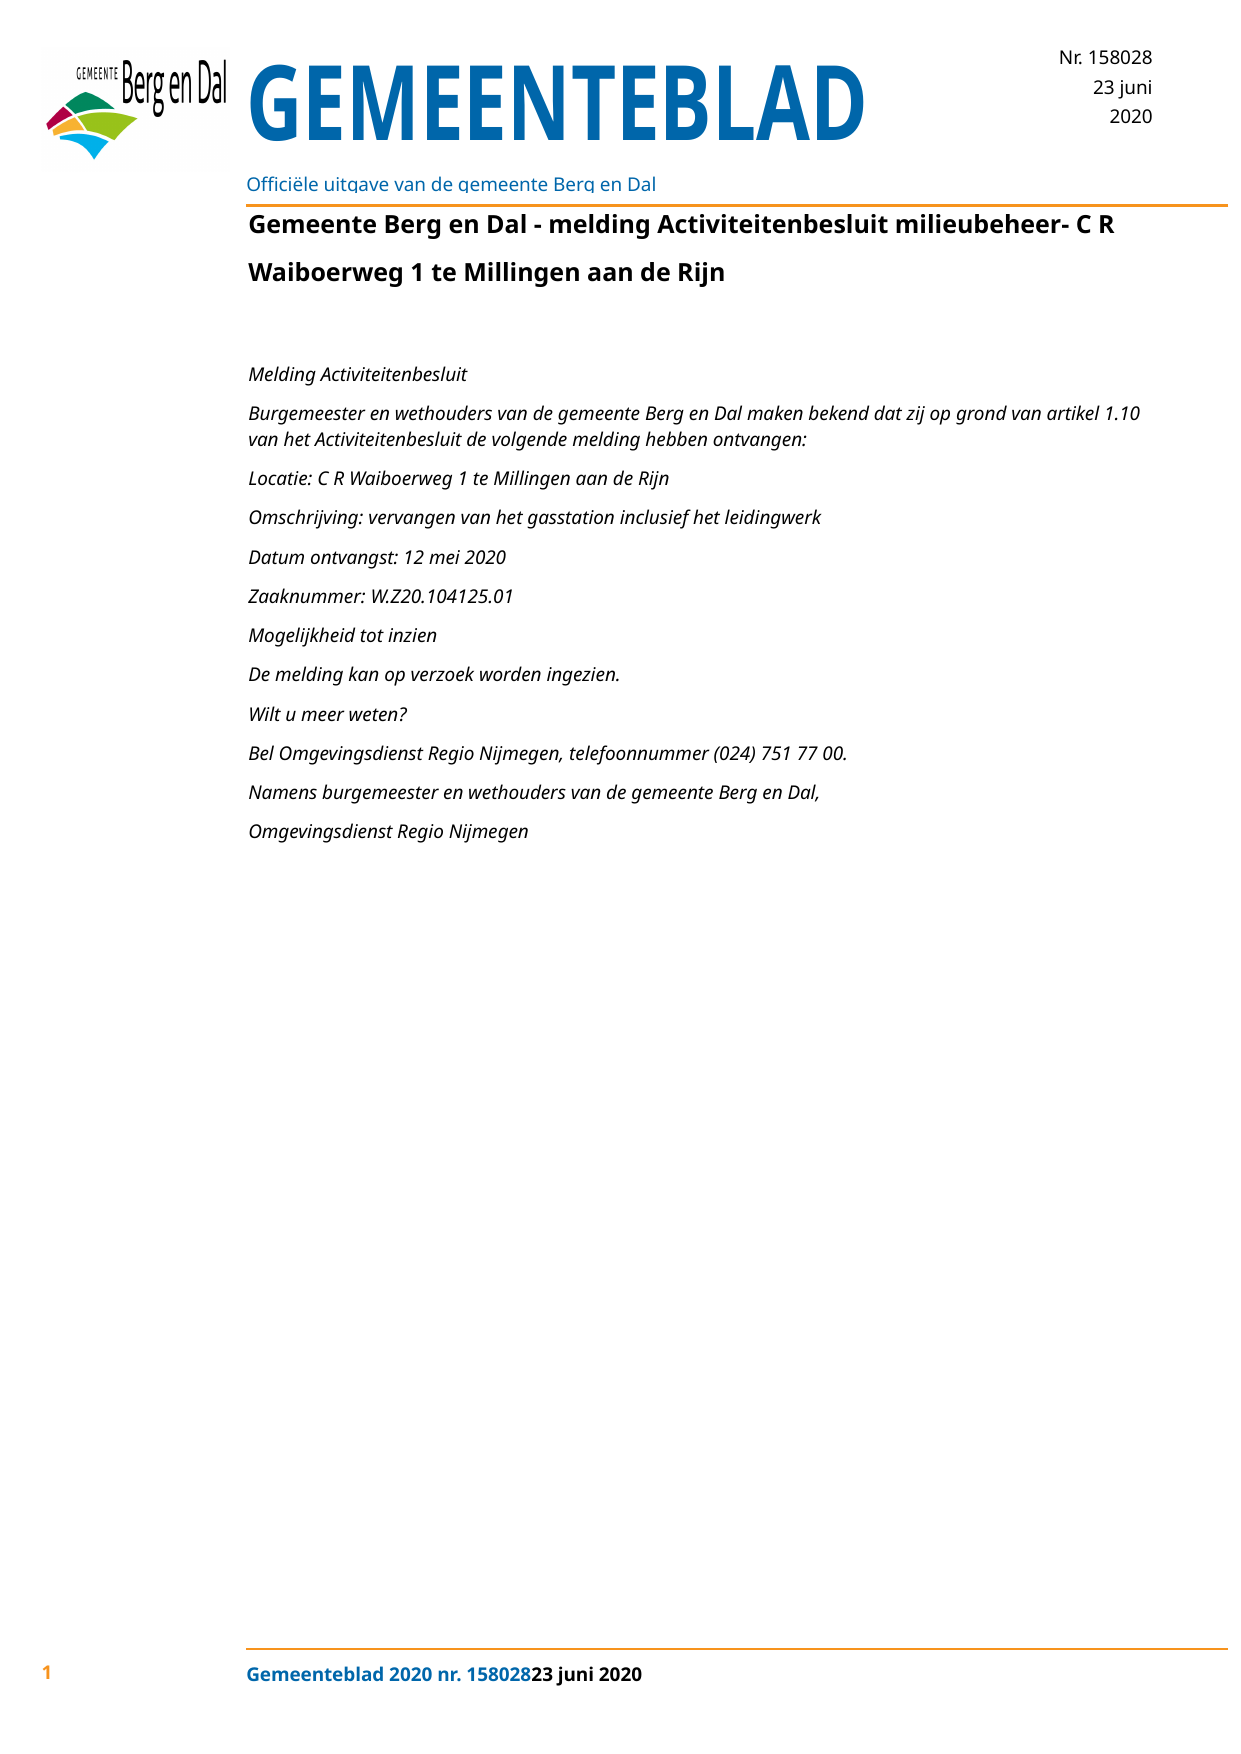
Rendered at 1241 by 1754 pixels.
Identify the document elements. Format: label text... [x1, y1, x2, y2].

text Wilt u meer weten? [248, 701, 1152, 727]
text Mogelijkheid tot inzien [248, 622, 1152, 648]
text Omschrijving: vervangen van het gasstation inclusief het leidingwerk [248, 504, 1152, 530]
text Datum ontvangst: 12 mei 2020 [248, 544, 1152, 569]
text Bel Omgevingsdienst Regio Nijmegen, telefoonnummer (024) 751 77 00. [248, 740, 1152, 766]
text Namens burgemeester en wethouders van de gemeente Berg en Dal, [248, 779, 1152, 805]
text Gemeente Berg en Dal - melding Activiteitenbesluit milieubeheer- C R Waiboerweg 1 te Millingen aan de Rijn [248, 207, 1152, 288]
text Omgevingsdienst Regio Nijmegen [248, 819, 1152, 844]
text Burgemeester en wethouders van de gemeente Berg en Dal maken bekend dat zij op grond van artikel 1.10 van het Activiteitenbesluit de volgende melding hebben ontvangen: [248, 400, 1152, 452]
text Locatie: C R Waiboerweg 1 te Millingen aan de Rijn [248, 465, 1152, 491]
text Zaaknummer: W.Z20.104125.01 [248, 583, 1152, 609]
text Melding Activiteitenbesluit [248, 361, 1152, 387]
text De melding kan op verzoek worden ingezien. [248, 662, 1152, 687]
picture [41, 47, 231, 172]
